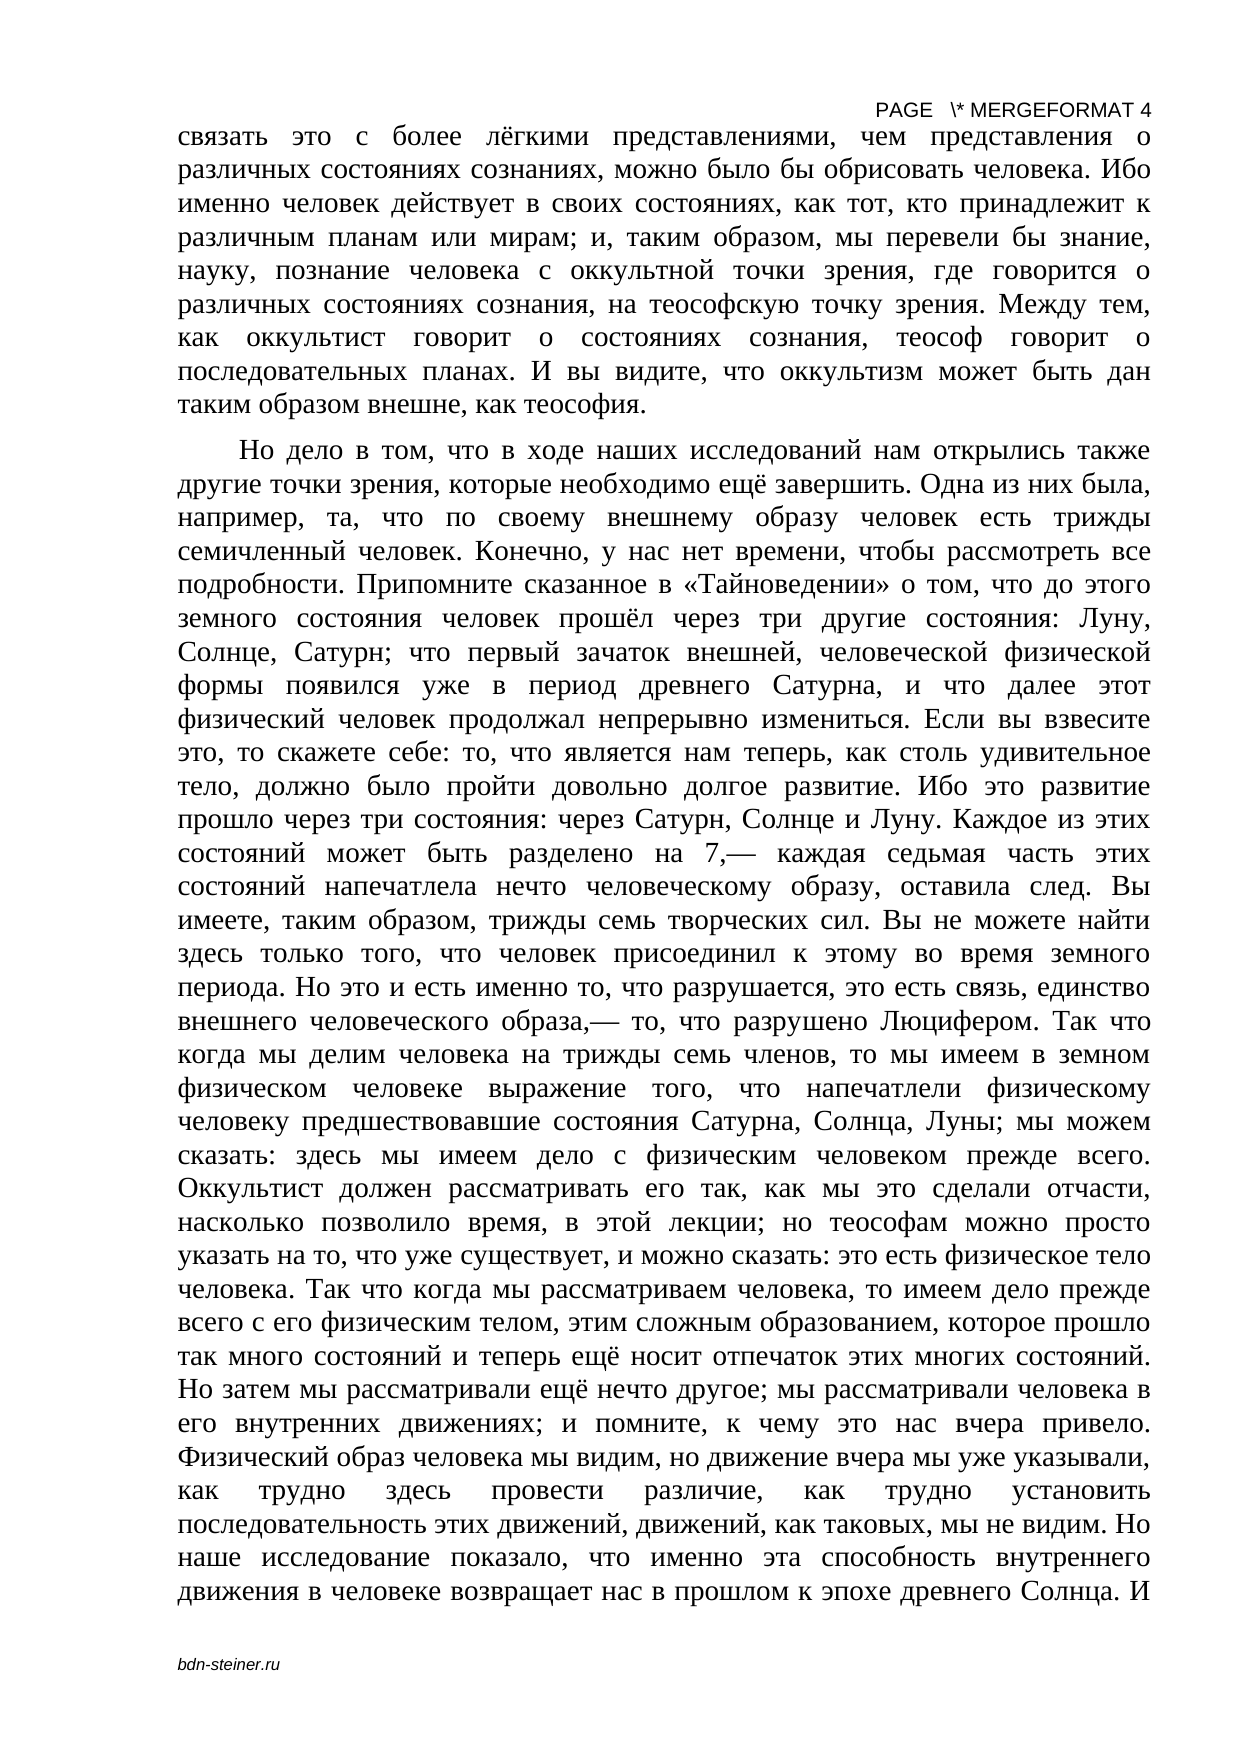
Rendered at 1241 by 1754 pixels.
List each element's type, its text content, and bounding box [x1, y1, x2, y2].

text связать это с более лёгкими представлениями, чем представления о различных состояниях сознаниях, можно было бы обрисовать человека. Ибо именно человек действует в своих состояниях, как тот, кто принадлежит к различным планам или мирам; и, таким образом, мы перевели бы знание, науку, познание человека с оккультной точки зрения, где говорится о различных состояниях сознания, на теософскую точку зрения. Между тем, как оккультист говорит о состояниях сознания, теософ говорит о последовательных планах. И вы видите, что оккультизм может быть дан таким образом внешне, как теософия. [177, 118, 1152, 420]
text Но дело в том, что в ходе наших исследований нам открылись также другие точки зрения, которые необходимо ещё завершить. Одна из них была, например, та, что по своему внешнему образу человек есть трижды семичленный человек. Конечно, у нас нет времени, чтобы рассмотреть все подробности. Припомните сказанное в «Тайноведении» о том, что до этого земного состояния человек прошёл через три другие состояния: Луну, Солнце, Сатурн; что первый зачаток внешней, человеческой физической формы появился уже в период древнего Сатурна, и что далее этот физический человек продолжал непрерывно измениться. Если вы взвесите это, то скажете себе: то, что является нам теперь, как столь удивительное тело, должно было пройти довольно долгое развитие. Ибо это развитие прошло через три состояния: через Сатурн, Солнце и Луну. Каждое из этих состояний может быть разделено на 7,— каждая седьмая часть этих состояний напечатлела нечто человеческому образу, оставила след. Вы имеете, таким образом, трижды семь творческих сил. Вы не можете найти здесь только того, что человек присоединил к этому во время земного периода. Но это и есть именно то, что разрушается, это есть связь, единство внешнего человеческого образа,— то, что разрушено Люцифером. Так что когда мы делим человека на трижды семь членов, то мы имеем в земном физическом человеке выражение того, что напечатлели физическому человеку предшествовавшие состояния Сатурна, Солнца, Луны; мы можем сказать: здесь мы имеем дело с физическим человеком прежде всего. Оккультист должен рассматривать его так, как мы это сделали отчасти, насколько позволило время, в этой лекции; но теософам можно просто указать на то, что уже существует, и можно сказать: это есть физическое тело человека. Так что когда мы рассматриваем человека, то имеем дело прежде всего с его физическим телом, этим сложным образованием, которое прошло так много состояний и теперь ещё носит отпечаток этих многих состояний. Но затем мы рассматривали ещё нечто другое; мы рассматривали человека в его внутренних движениях; и помните, к чему это нас вчера привело. Физический образ человека мы видим, но движение вчера мы уже указывали, как трудно здесь провести различие, как трудно установить последовательность этих движений, движений, как таковых, мы не видим. Но наше исследование показало, что именно эта способность внутреннего движения в человеке возвращает нас в прошлом к эпохе древнего Солнца. И [177, 432, 1152, 1606]
